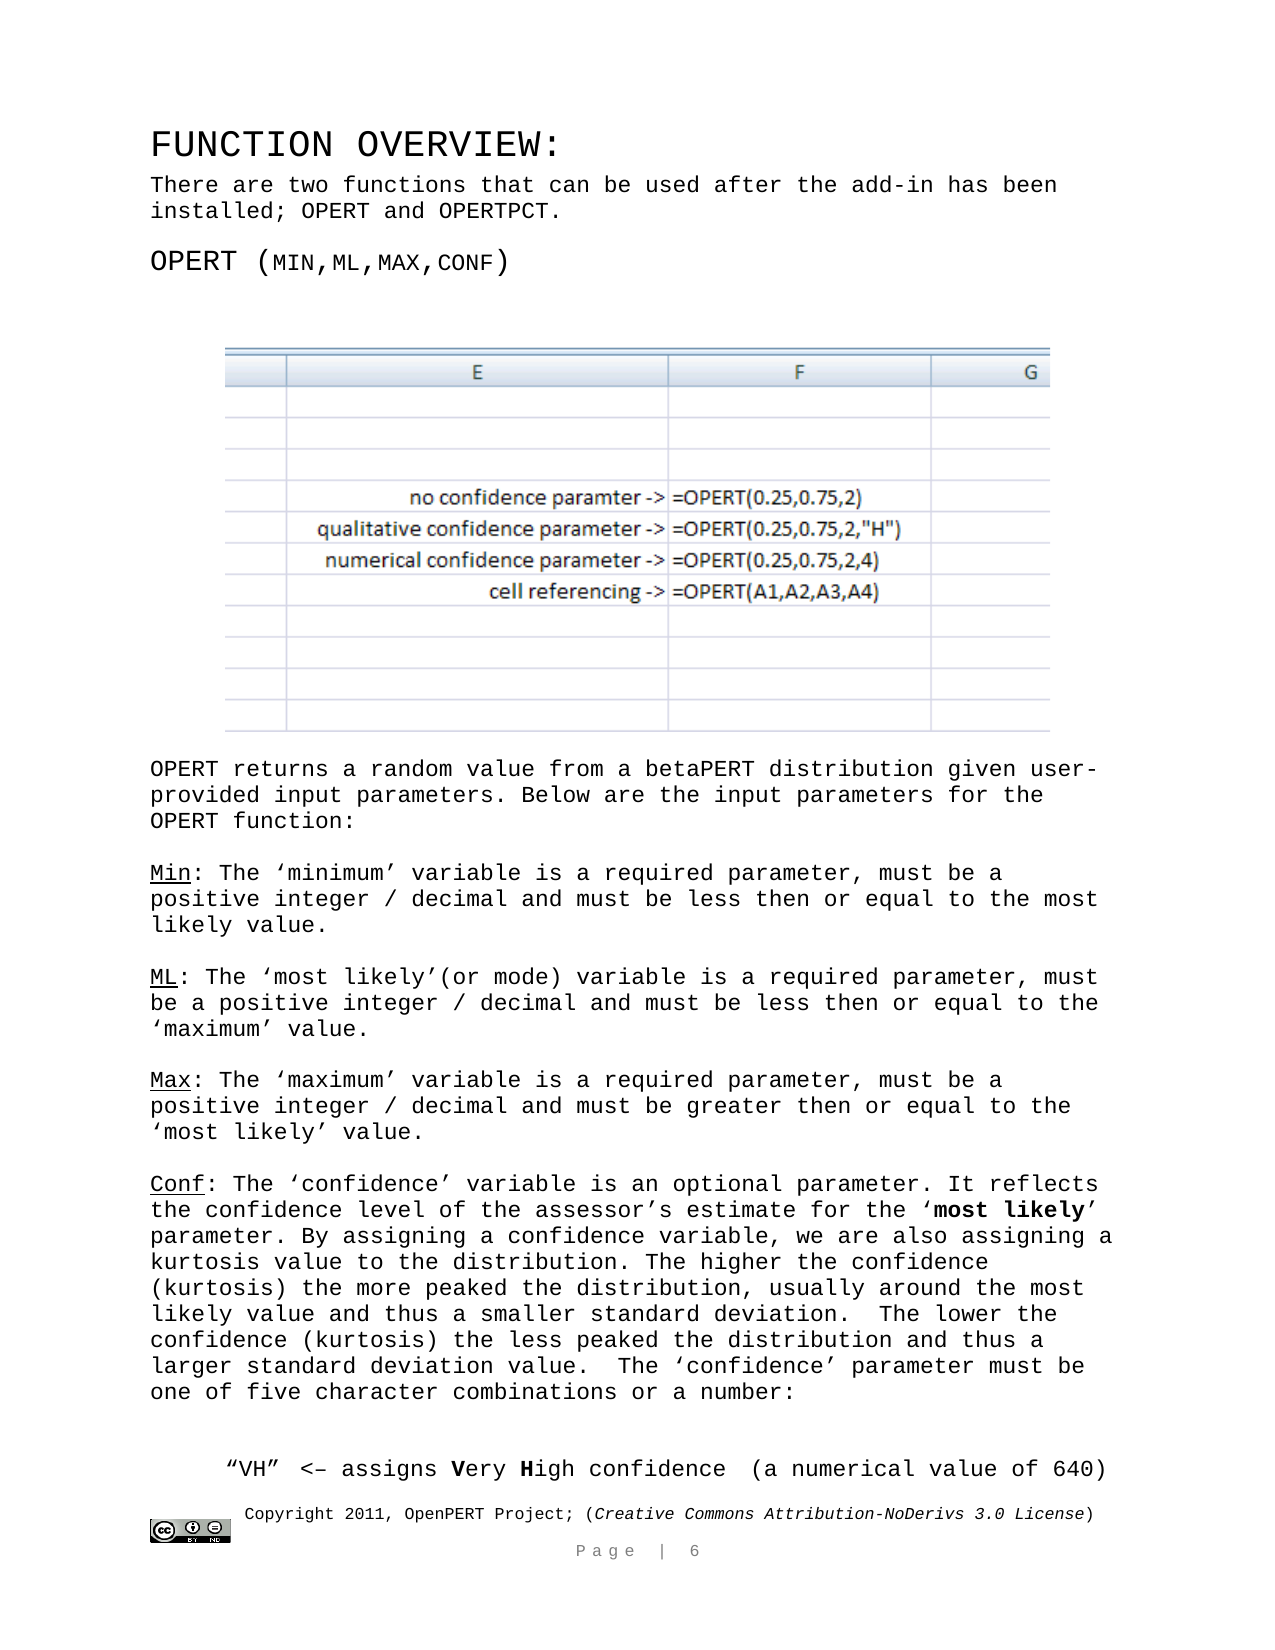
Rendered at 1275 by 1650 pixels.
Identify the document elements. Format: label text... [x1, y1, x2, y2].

subtitle FUNCTION OVERVIEW: [150, 125, 1125, 167]
text Min: The ‘minimum’ variable is a required parameter, must be a positive integer / decimal and must be less then or equal to the most likely value. [150, 861, 1125, 939]
text ML: The ‘most likely’(or mode) variable is a required parameter, must be a positive integer / decimal and must be less then or equal to the ‘maximum’ value. [150, 965, 1125, 1043]
text “VH” <– assigns Very High confidence (a numerical value of 640) [150, 1458, 1125, 1484]
text OPERT returns a random value from a betaPERT distribution given user-provided input parameters. Below are the input parameters for the OPERT function: [150, 757, 1125, 835]
text Max: The ‘maximum’ variable is a required parameter, must be a positive integer / decimal and must be greater then or equal to the ‘most likely’ value. [150, 1069, 1125, 1147]
text Conf: The ‘confidence’ variable is an optional parameter. It reflects the confidence level of the assessor’s estimate for the ‘most likely’ parameter. By assigning a confidence variable, we are also assigning a kurtosis value to the distribution. The higher the confidence (kurtosis) the more peaked the distribution, usually around the most likely value and thus a smaller standard deviation. The lower the confidence (kurtosis) the less peaked the distribution and thus a larger standard deviation value. The ‘confidence’ parameter must be one of five character combinations or a number: [150, 1172, 1125, 1406]
text There are two functions that can be used after the add-in has been installed; OPERT and OPERTPCT. [150, 174, 1125, 226]
subtitle OPERT (min,ml,max,conf) [150, 247, 1125, 279]
